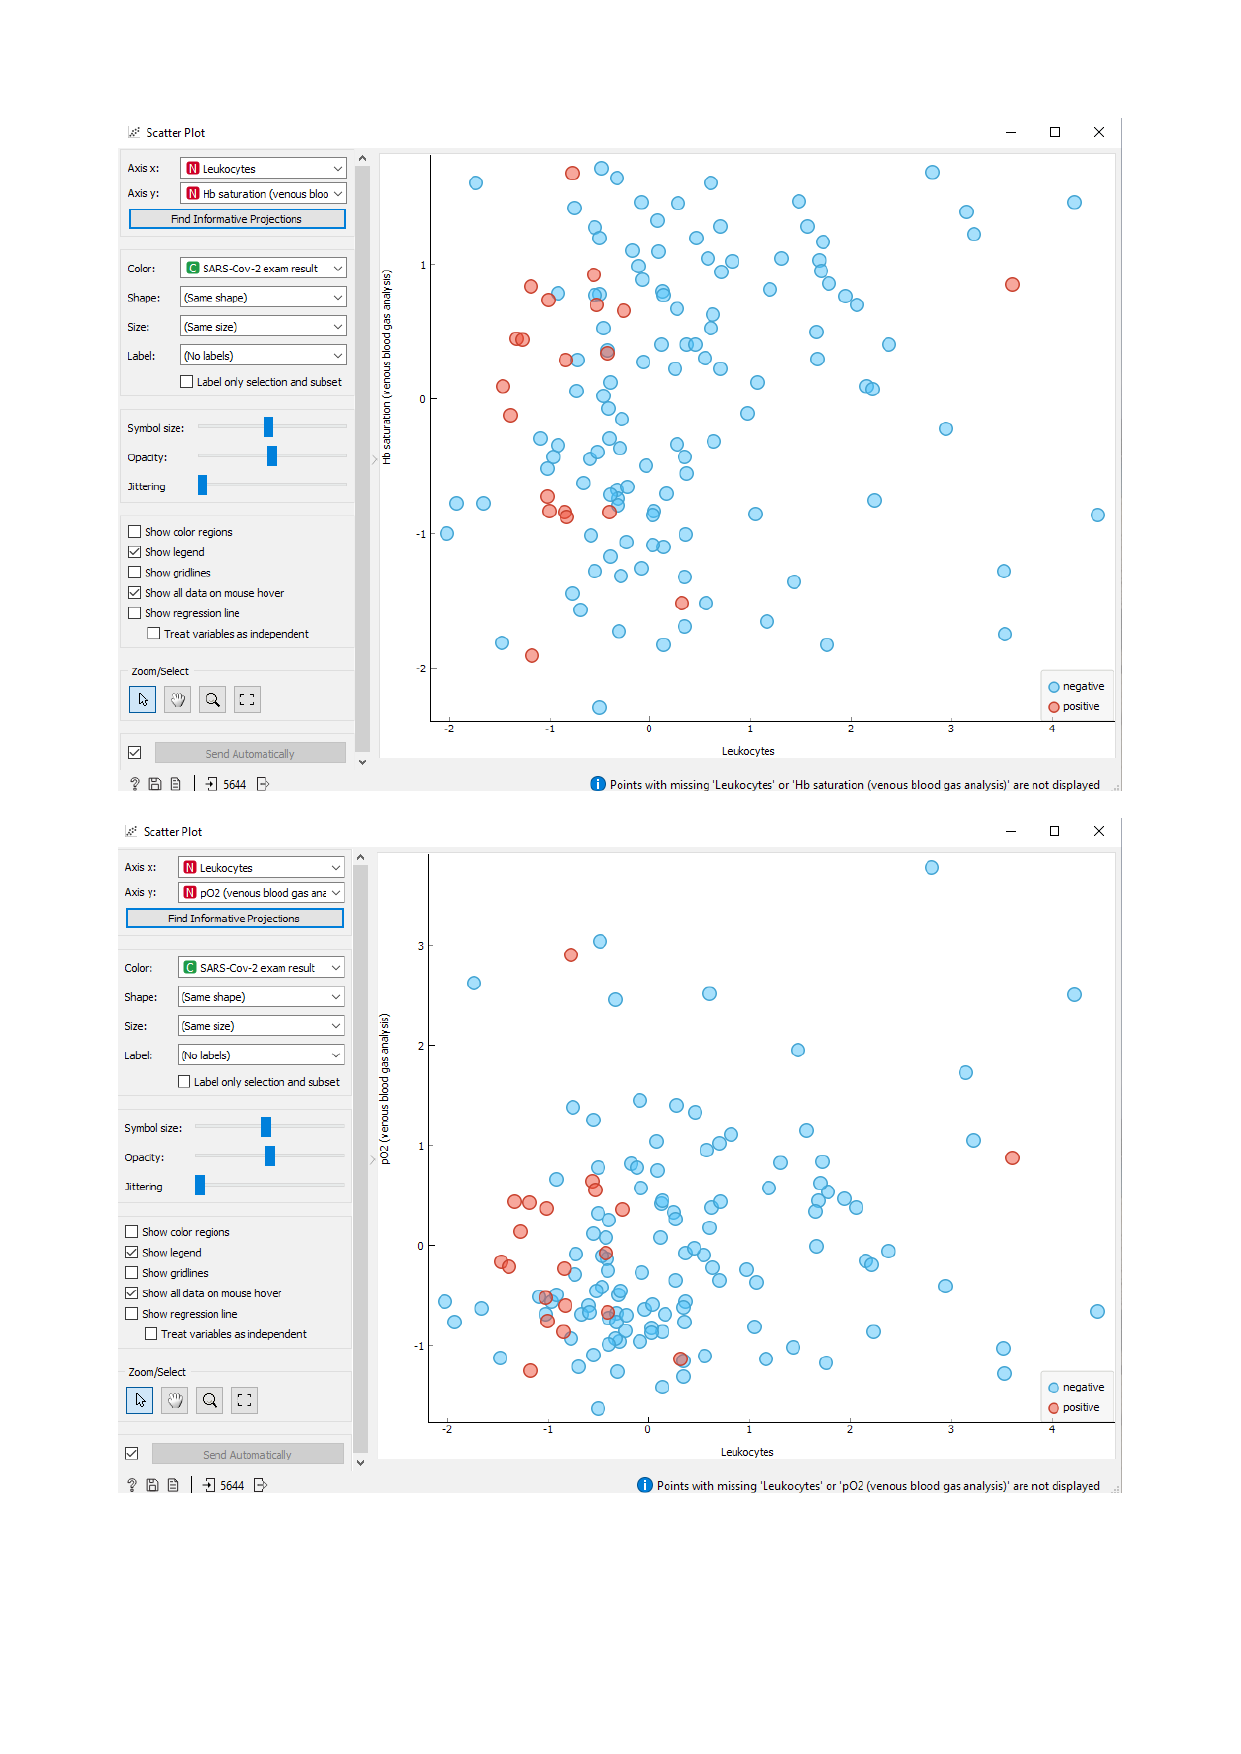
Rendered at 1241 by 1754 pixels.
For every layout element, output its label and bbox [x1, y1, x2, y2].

picture [118, 118, 1122, 791]
picture [118, 818, 1122, 1493]
